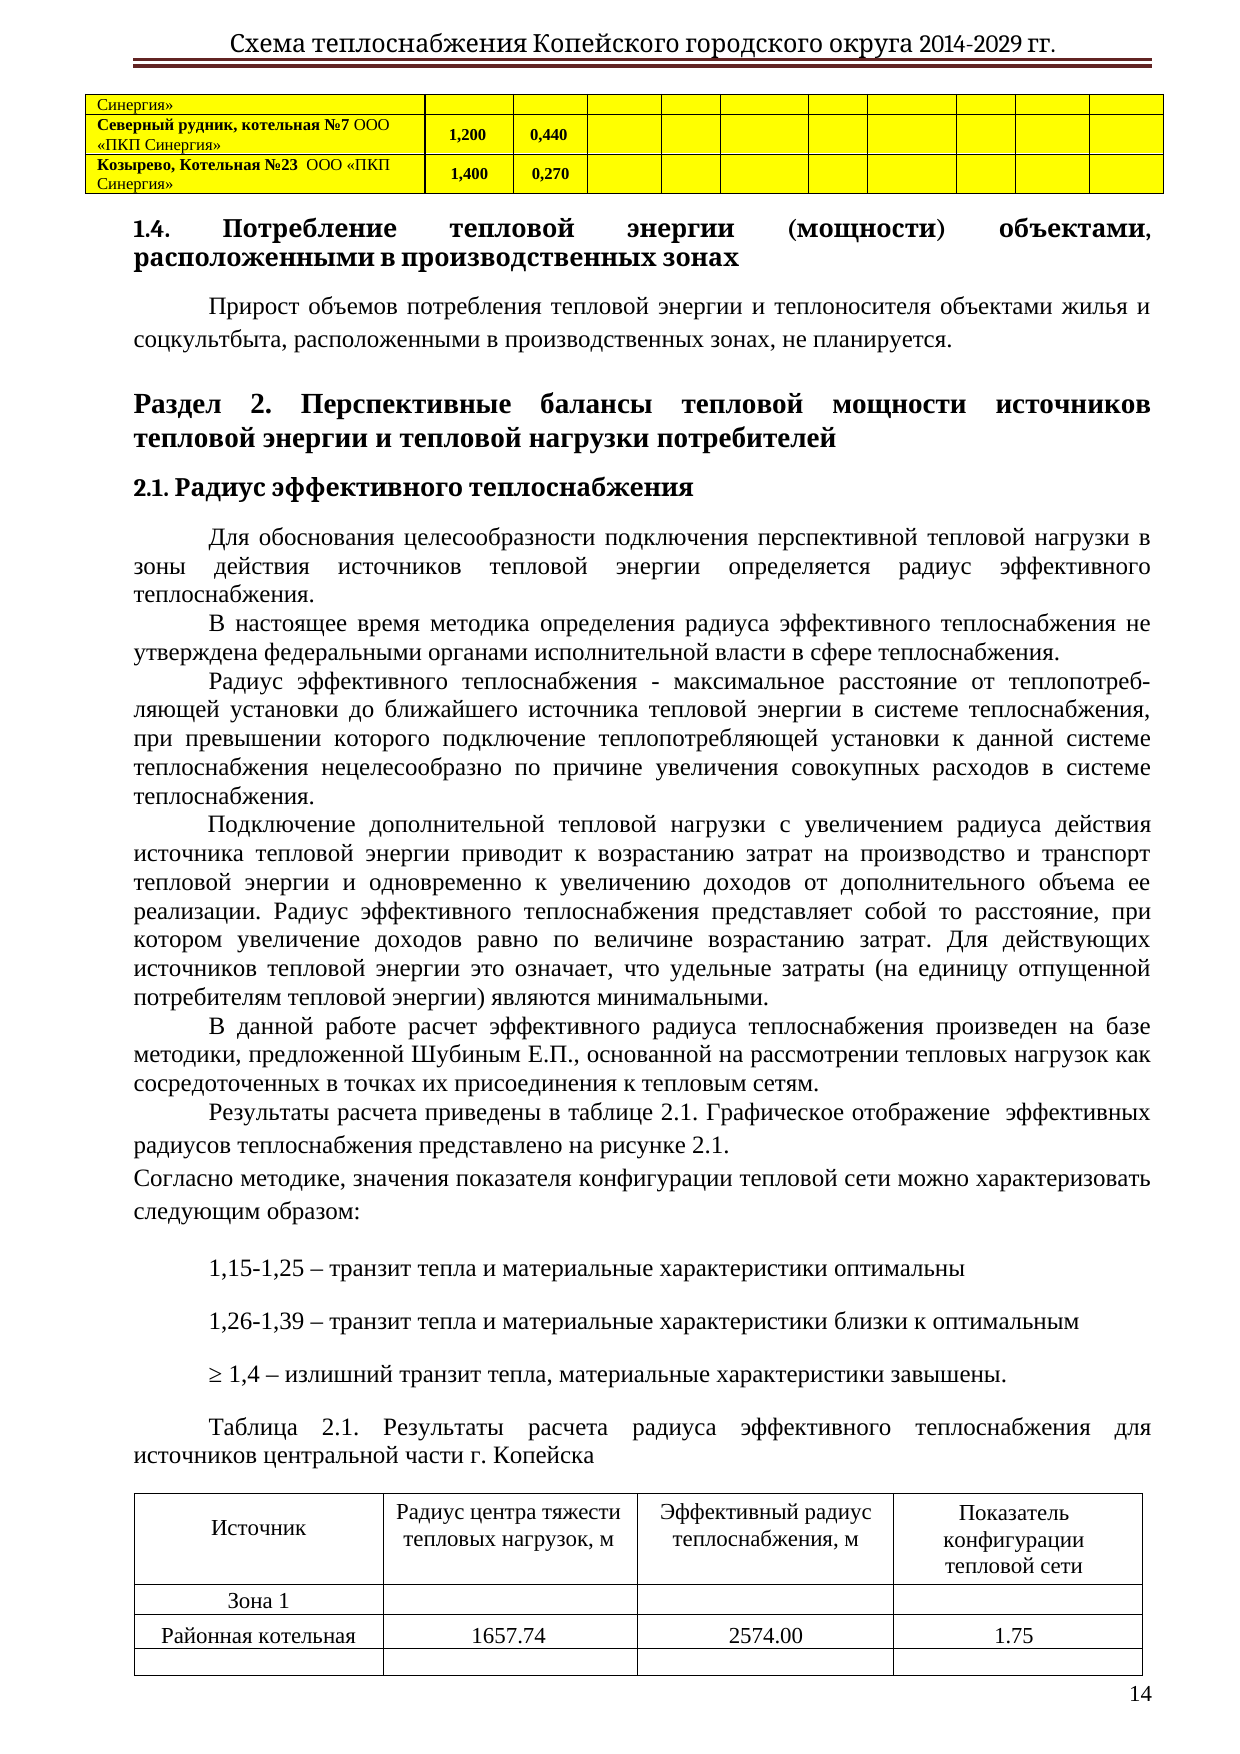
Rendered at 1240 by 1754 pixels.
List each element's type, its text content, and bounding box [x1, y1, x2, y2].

table_cell Синергия» [86, 95, 424, 114]
table_cell 0,440 [514, 115, 587, 153]
table_cell [868, 95, 956, 114]
table_cell [638, 1585, 893, 1613]
table_header Эффективный радиус теплоснабжения, м [638, 1494, 893, 1584]
table_cell [1016, 115, 1089, 153]
table_cell 0,270 [514, 155, 587, 193]
text Прирост объемов потребления тепловой энергии и теплоносителя объектами жилья и соцкультбыта, расположенными в производственных зонах, не планируется. [133, 291, 1152, 353]
table_cell Зона 1 [135, 1585, 383, 1613]
table_cell [588, 115, 661, 153]
table_cell 2574.00 [638, 1615, 893, 1648]
table_cell [957, 95, 1015, 114]
text Радиус эффективного теплоснабжения - максимальное расстояние от теплопотреб-ляющей установки до ближайшего источника тепловой энергии в системе теплоснабжения, при превышении которого подключение теплопотребляющей установки к данной системе теплоснабжения нецелесообразно по причине увеличения совокупных расходов в системе теплоснабжения. [133, 666, 1152, 809]
subtitle Раздел 2. Перспективные балансы тепловой мощности источников тепловой энергии и тепловой нагрузки потребителей [133, 386, 1152, 453]
table_cell Северный рудник, котельная №7 ООО «ПКП Синергия» [86, 115, 424, 153]
text Для обоснования целесообразности подключения перспективной тепловой нагрузки в зоны действия источников тепловой энергии определяется радиус эффективного теплоснабжения. [133, 522, 1152, 608]
table_cell [721, 95, 808, 114]
table_cell [662, 155, 720, 193]
table_header Радиус центра тяжести тепловых нагрузок, м [384, 1494, 637, 1584]
table_cell [809, 155, 867, 193]
text Таблица 2.1. Результаты расчета радиуса эффективного теплоснабжения для источников центральной части г. Копейска [133, 1412, 1152, 1469]
text 1,26-1,39 – транзит тепла и материальные характеристики близки к оптимальным [133, 1306, 1152, 1335]
text В настоящее время методика определения радиуса эффективного теплоснабжения не утверждена федеральными органами исполнительной власти в сфере теплоснабжения. [133, 608, 1152, 666]
subtitle 1.4. Потребление тепловой энергии (мощности) объектами, расположенными в производственных зонах [133, 215, 1152, 272]
table_cell Районная котельная [135, 1615, 383, 1648]
table_cell [894, 1585, 1142, 1613]
table_cell [588, 155, 661, 193]
table_cell 1,200 [426, 115, 513, 153]
text 1,15-1,25 – транзит тепла и материальные характеристики оптимальны [133, 1253, 1152, 1282]
subtitle 2.1. Радиус эффективного теплоснабжения [133, 474, 1152, 503]
table_cell 1,400 [426, 155, 513, 193]
table_cell [957, 115, 1015, 153]
text Согласно методике, значения показателя конфигурации тепловой сети можно характеризовать следующим образом: [133, 1163, 1152, 1225]
table_cell [1090, 95, 1163, 114]
table_cell 1657.74 [384, 1615, 637, 1648]
table_cell [721, 155, 808, 193]
table_cell [135, 1649, 383, 1674]
table_cell [721, 115, 808, 153]
table_cell [1016, 95, 1089, 114]
table_cell [868, 115, 956, 153]
table_cell [894, 1649, 1142, 1674]
table_cell [426, 95, 513, 114]
table_cell [384, 1649, 637, 1674]
table_cell [638, 1649, 893, 1674]
table_cell Козырево, Котельная №23 ООО «ПКП Синергия» [86, 155, 424, 193]
table_cell [588, 95, 661, 114]
table_cell [809, 115, 867, 153]
text Результаты расчета приведены в таблице 2.1. Графическое отображение эффективных радиусов теплоснабжения представлено на рисунке 2.1. [133, 1097, 1152, 1159]
text ≥ 1,4 – излишний транзит тепла, материальные характеристики завышены. [133, 1359, 1152, 1388]
table_header Показатель конфигурации тепловой сети [894, 1494, 1142, 1584]
table_cell [1090, 115, 1163, 153]
table_cell [384, 1585, 637, 1613]
table_cell [868, 155, 956, 193]
table_cell [1016, 155, 1089, 193]
table_cell [809, 95, 867, 114]
table_header Источник [135, 1494, 383, 1584]
table_cell 1.75 [894, 1615, 1142, 1648]
table_cell [662, 115, 720, 153]
table_cell [662, 95, 720, 114]
table_cell [514, 95, 587, 114]
table_cell [957, 155, 1015, 193]
text Подключение дополнительной тепловой нагрузки с увеличением радиуса действия источника тепловой энергии приводит к возрастанию затрат на производство и транспорт тепловой энергии и одновременно к увеличению доходов от дополнительного объема ее реализации. Радиус эффективного теплоснабжения представляет собой то расстояние, при котором увеличение доходов равно по величине возрастанию затрат. Для действующих источников тепловой энергии это означает, что удельные затраты (на единицу отпущенной потребителям тепловой энергии) являются минимальными. [133, 809, 1152, 1011]
text В данной работе расчет эффективного радиуса теплоснабжения произведен на базе методики, предложенной Шубиным Е.П., основанной на рассмотрении тепловых нагрузок как сосредоточенных в точках их присоединения к тепловым сетям. [133, 1011, 1152, 1097]
table_cell [1090, 155, 1163, 193]
